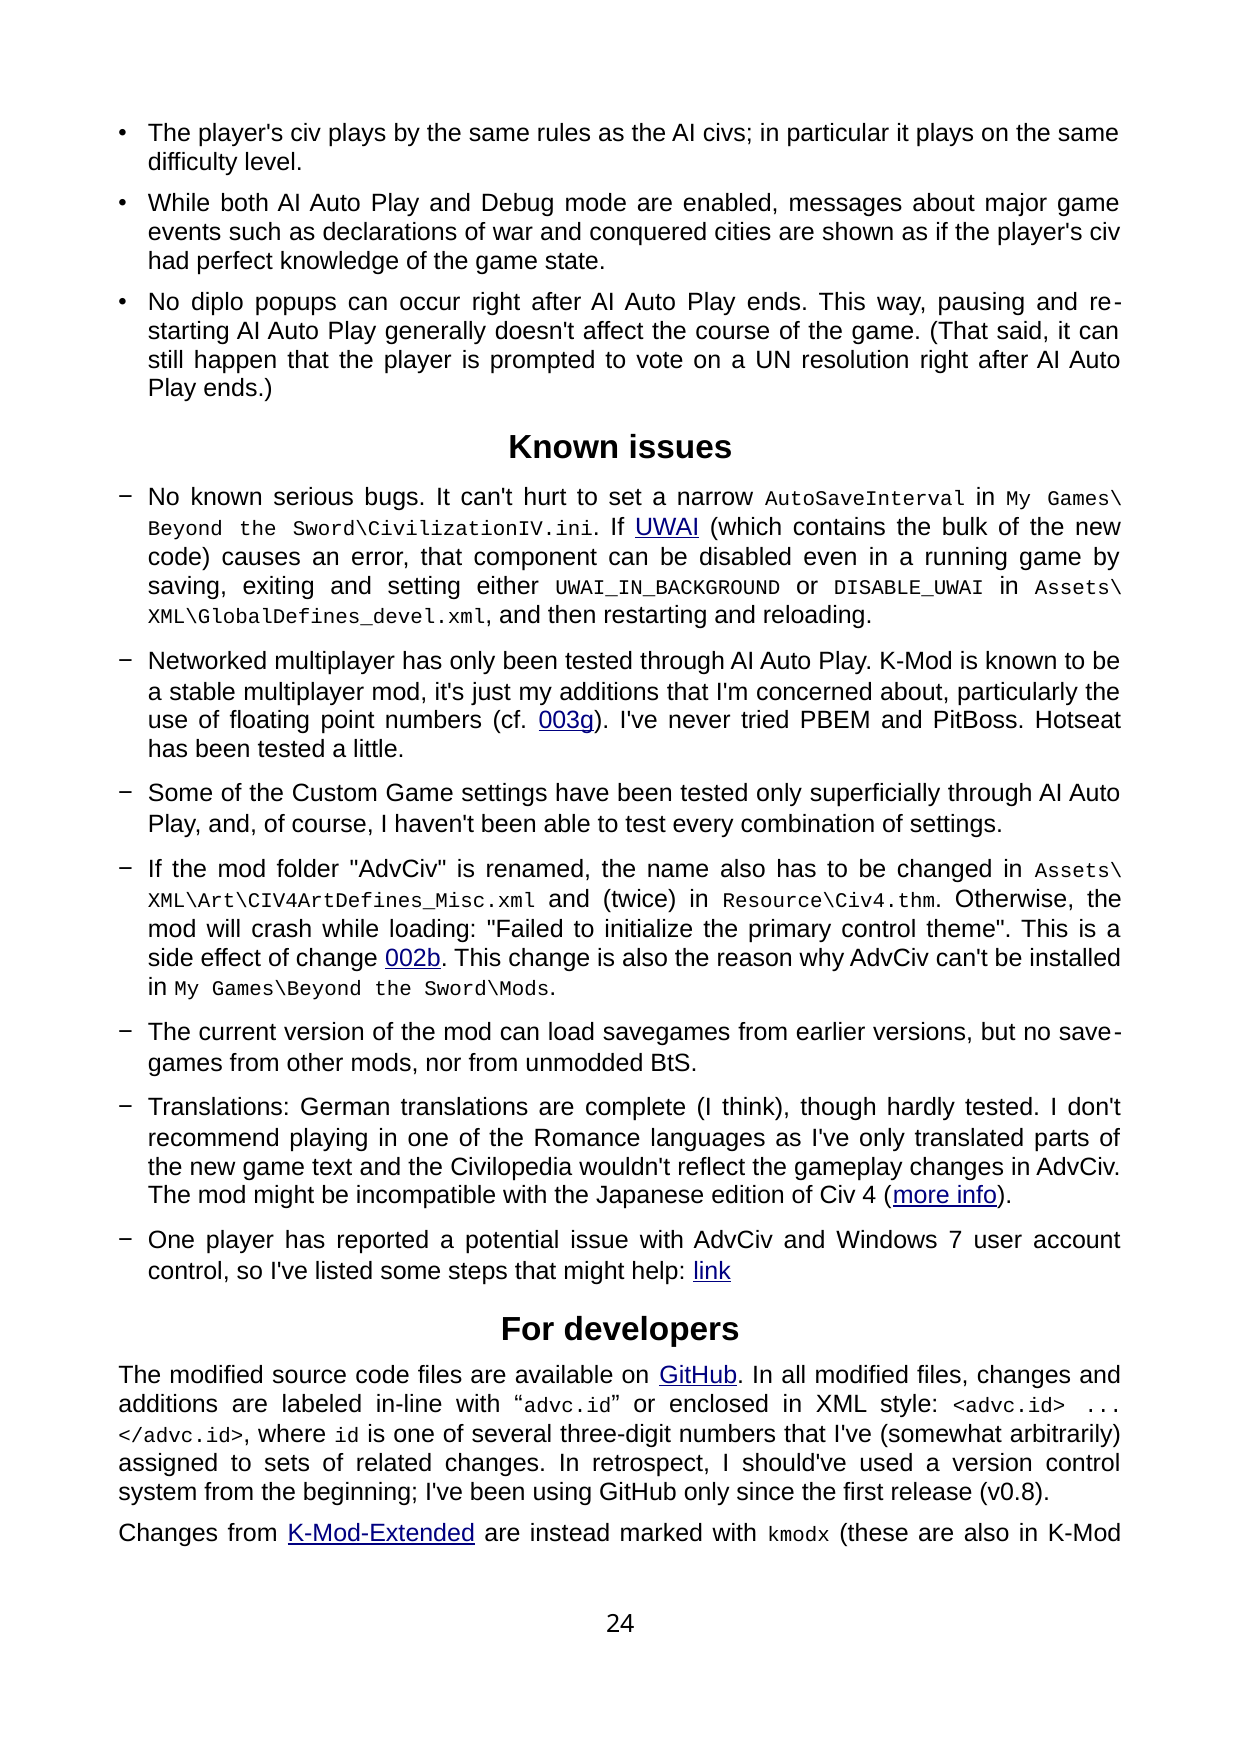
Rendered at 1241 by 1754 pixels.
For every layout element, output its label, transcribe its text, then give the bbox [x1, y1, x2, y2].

list One player has reported a potential issue with AdvCiv and Windows 7 user account control, so I've listed some steps that might help: link [118, 1222, 1122, 1284]
subtitle For developers [118, 1309, 1122, 1348]
text The modified source code files are available on GitHub. In all modified files, changes and additions are labeled in-line with “advc.id” or enclosed in XML style: <advc.id> ... </advc.id>, where id is one of several three-digit numbers that I've (somewhat arbitrarily) assigned to sets of related changes. In retrospect, I should've used a version control system from the beginning; I've been using GitHub only since the first release (v0.8). [118, 1360, 1122, 1506]
text Changes from K-Mod-Extended are instead marked with kmodx (these are also in K-Mod [118, 1518, 1122, 1548]
list Some of the Custom Game settings have been tested only superficially through AI Auto Play, and, of course, I haven't been able to test every combination of settings. [118, 775, 1122, 838]
list The player's civ plays by the same rules as the AI civs; in particular it plays on the same difficulty level. [118, 118, 1122, 176]
list Translations: German translations are complete (I think), though hardly tested. I don't recommend playing in one of the Romance languages as I've only translated parts of the new game text and the Civilopedia wouldn't reflect the gameplay changes in AdvCiv. The mod might be incompatible with the Japanese edition of Civ 4 (more info). [118, 1089, 1122, 1209]
list Networked multiplayer has only been tested through AI Auto Play. K-Mod is known to be a stable multiplayer mod, it's just my additions that I'm concerned about, particularly the use of floating point numbers (cf. 003g). I've never tried PBEM and PitBoss. Hotseat has been tested a little. [118, 642, 1122, 763]
list No known serious bugs. It can't hurt to set a narrow AutoSaveInterval in My Games\Beyond the Sword\CivilizationIV.ini. If UWAI (which contains the bulk of the new code) causes an error, that component can be disabled even in a running game by saving, exiting and setting either UWAI_IN_BACKGROUND or DISABLE_UWAI in Assets\ XML\GlobalDefines_devel.xml, and then restarting and reloading. [118, 478, 1122, 630]
list No diplo popups can occur right after AI Auto Play ends. This way, pausing and re­starting AI Auto Play generally doesn't affect the course of the game. (That said, it can still happen that the player is prompted to vote on a UN resolution right after AI Auto Play ends.) [118, 287, 1122, 402]
subtitle Known issues [118, 427, 1122, 466]
list The current version of the mod can load savegames from earlier versions, but no save­games from other mods, nor from unmodded BtS. [118, 1014, 1122, 1076]
list If the mod folder "AdvCiv" is renamed, the name also has to be changed in Assets\ XML\Art\CIV4ArtDefines_Misc.xml and (twice) in Resource\Civ4.thm. Otherwise, the mod will crash while loading: "Failed to initialize the primary control theme". This is a side effect of change 002b. This change is also the reason why AdvCiv can't be installed in My Games\Beyond the Sword\Mods. [118, 850, 1122, 1001]
list While both AI Auto Play and Debug mode are enabled, messages about major game events such as declarations of war and conquered cities are shown as if the player's civ had perfect knowledge of the game state. [118, 188, 1122, 274]
